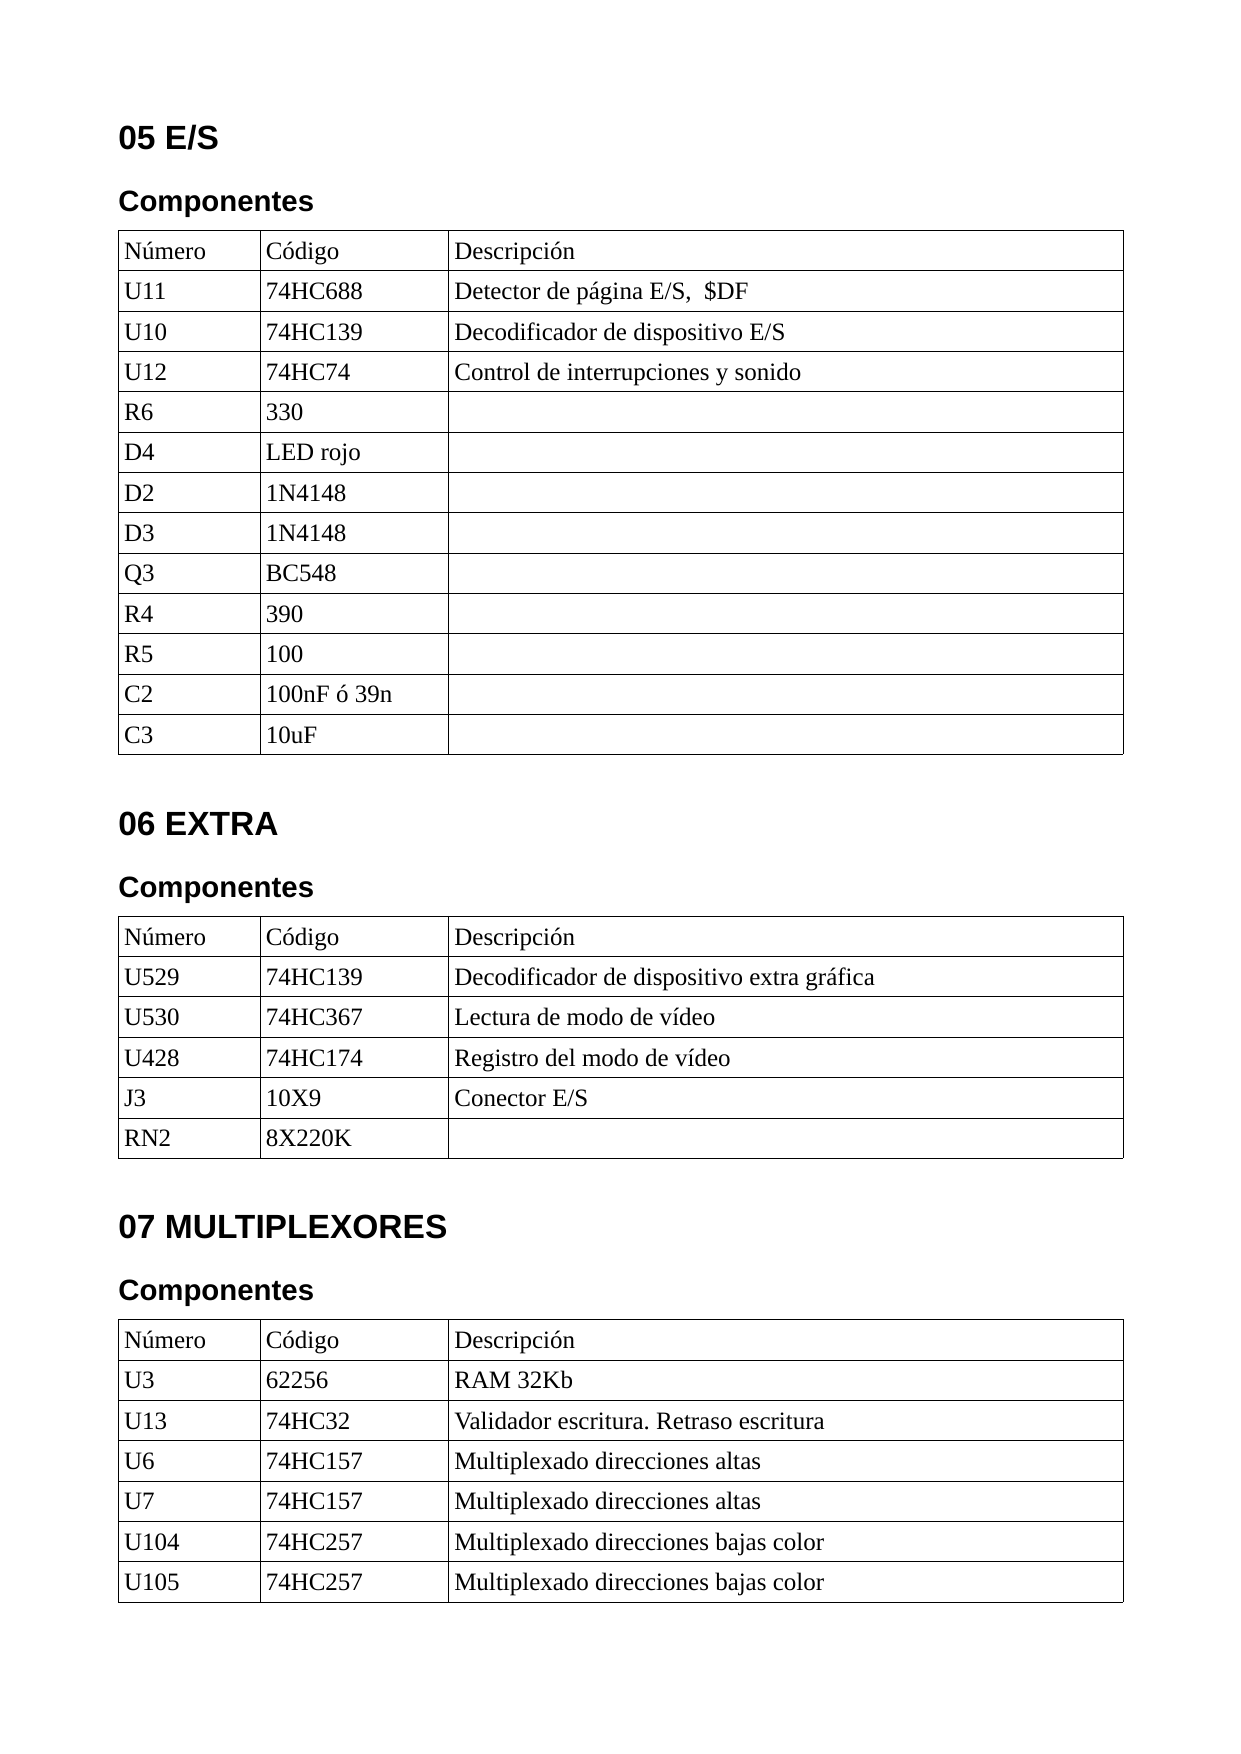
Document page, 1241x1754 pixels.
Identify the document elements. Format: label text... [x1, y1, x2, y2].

table_cell U11 [119, 271, 260, 311]
table_cell Decodificador de dispositivo E/S [449, 312, 1123, 351]
table_header Número [119, 917, 260, 956]
table_cell 62256 [261, 1361, 448, 1400]
table_cell 1N4148 [261, 473, 448, 512]
table_header Número [119, 231, 260, 270]
subtitle Componentes [118, 1273, 1122, 1307]
table_header Descripción [449, 917, 1123, 956]
table_cell 74HC74 [261, 352, 448, 391]
table_cell D3 [119, 513, 260, 553]
table_cell 74HC257 [261, 1562, 448, 1602]
table_cell J3 [119, 1078, 260, 1117]
table_cell 8X220K [261, 1119, 448, 1158]
table_cell Multiplexado direcciones bajas color [449, 1522, 1123, 1561]
subtitle 05 E/S [118, 118, 1122, 157]
table_cell 74HC32 [261, 1401, 448, 1440]
table_cell 100 [261, 634, 448, 673]
table_cell 74HC367 [261, 997, 448, 1037]
table_cell Validador escritura. Retraso escritura [449, 1401, 1123, 1440]
table_cell Multiplexado direcciones bajas color [449, 1562, 1123, 1602]
table_cell 74HC157 [261, 1441, 448, 1481]
table_cell R5 [119, 634, 260, 673]
table_cell [449, 675, 1123, 714]
table_cell Control de interrupciones y sonido [449, 352, 1123, 391]
table_cell U13 [119, 1401, 260, 1440]
table_cell RAM 32Kb [449, 1361, 1123, 1400]
table_header Descripción [449, 231, 1123, 270]
table_cell Multiplexado direcciones altas [449, 1482, 1123, 1521]
table_header Código [261, 917, 448, 956]
table_cell 10X9 [261, 1078, 448, 1117]
table_cell [449, 392, 1123, 432]
table_cell [449, 473, 1123, 512]
table_cell BC548 [261, 554, 448, 593]
table_header Descripción [449, 1320, 1123, 1360]
subtitle Componentes [118, 184, 1122, 218]
table_cell Lectura de modo de vídeo [449, 997, 1123, 1037]
table_cell 74HC257 [261, 1522, 448, 1561]
table_cell 330 [261, 392, 448, 432]
table_header Número [119, 1320, 260, 1360]
table_cell 74HC139 [261, 957, 448, 996]
table_cell Decodificador de dispositivo extra gráfica [449, 957, 1123, 996]
table_cell U530 [119, 997, 260, 1037]
table_cell RN2 [119, 1119, 260, 1158]
table_cell R4 [119, 594, 260, 633]
table_cell D4 [119, 433, 260, 472]
table_cell LED rojo [261, 433, 448, 472]
table_cell [449, 433, 1123, 472]
table_header Código [261, 231, 448, 270]
table_cell [449, 513, 1123, 553]
table_cell U12 [119, 352, 260, 391]
table_cell U428 [119, 1038, 260, 1077]
table_cell [449, 594, 1123, 633]
table_cell 390 [261, 594, 448, 633]
table_cell Multiplexado direcciones altas [449, 1441, 1123, 1481]
table_cell R6 [119, 392, 260, 432]
table_cell U3 [119, 1361, 260, 1400]
table_cell U529 [119, 957, 260, 996]
table_cell 74HC139 [261, 312, 448, 351]
table_cell 74HC157 [261, 1482, 448, 1521]
table_cell [449, 554, 1123, 593]
table_cell 74HC174 [261, 1038, 448, 1077]
table_cell U10 [119, 312, 260, 351]
subtitle Componentes [118, 869, 1122, 903]
table_cell Registro del modo de vídeo [449, 1038, 1123, 1077]
table_cell C2 [119, 675, 260, 714]
subtitle 06 EXTRA [118, 804, 1122, 842]
table_cell D2 [119, 473, 260, 512]
table_cell U7 [119, 1482, 260, 1521]
table_cell [449, 634, 1123, 673]
table_cell Detector de página E/S, $DF [449, 271, 1123, 311]
table_cell 74HC688 [261, 271, 448, 311]
table_cell Conector E/S [449, 1078, 1123, 1117]
table_cell 100nF ó 39n [261, 675, 448, 714]
table_cell U104 [119, 1522, 260, 1561]
table_cell 10uF [261, 715, 448, 754]
table_cell 1N4148 [261, 513, 448, 553]
table_cell Q3 [119, 554, 260, 593]
table_cell U105 [119, 1562, 260, 1602]
table_cell U6 [119, 1441, 260, 1481]
subtitle 07 MULTIPLEXORES [118, 1207, 1122, 1246]
table_cell C3 [119, 715, 260, 754]
table_cell [449, 715, 1123, 754]
table_header Código [261, 1320, 448, 1360]
table_cell [449, 1119, 1123, 1158]
